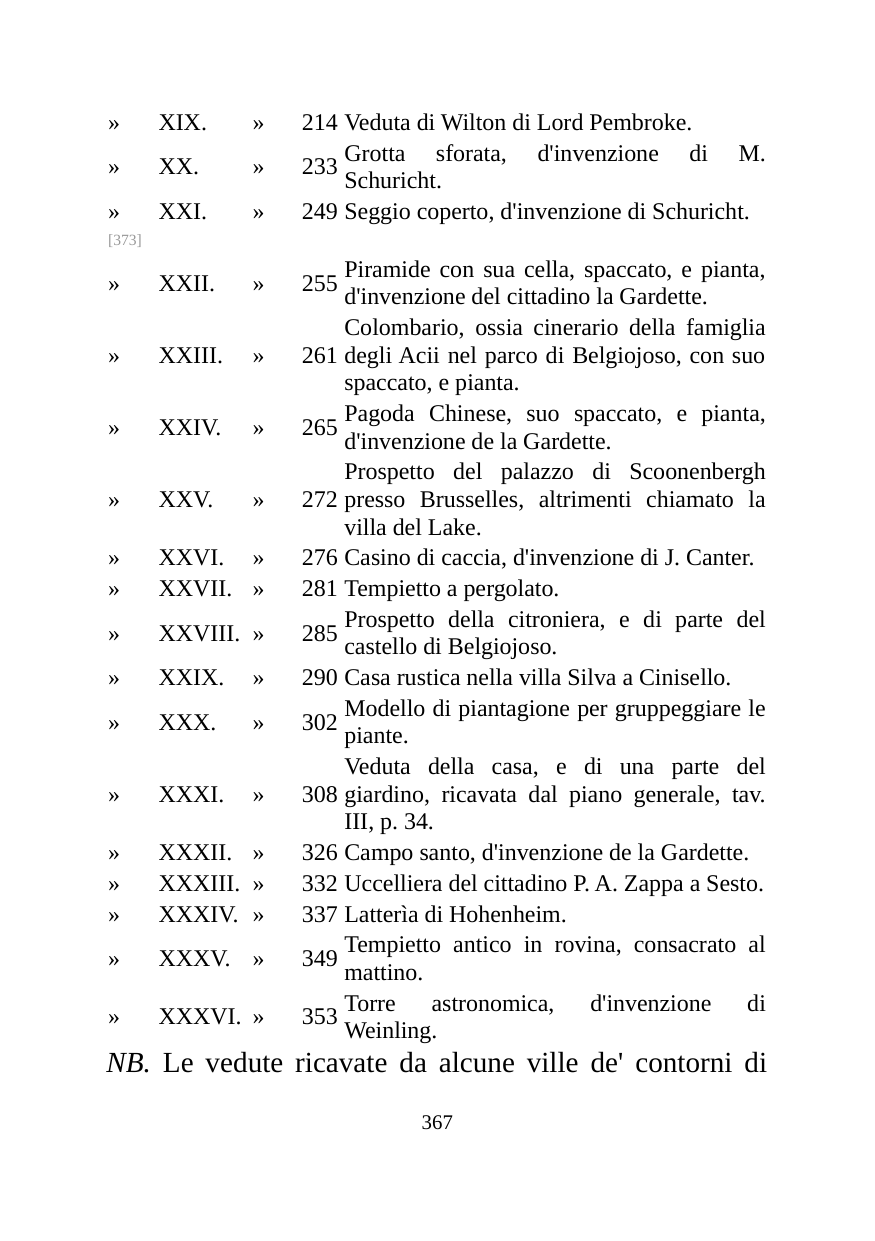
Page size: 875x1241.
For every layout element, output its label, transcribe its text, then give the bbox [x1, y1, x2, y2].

table_cell 233 [300, 137, 342, 195]
table_cell 281 [300, 573, 342, 603]
table_cell » [106, 253, 157, 312]
table_cell 261 [300, 312, 342, 397]
table_cell 214 [300, 106, 342, 137]
table_cell » [106, 542, 157, 572]
table_cell » [251, 662, 300, 692]
table_cell » [106, 456, 157, 542]
table_cell » [106, 898, 157, 929]
table_cell » [106, 929, 157, 987]
table_cell » [106, 837, 157, 867]
table_cell » [251, 751, 300, 837]
table_cell » [106, 603, 157, 662]
table_cell XXII. [157, 253, 251, 312]
table_cell 308 [300, 751, 342, 837]
table_cell » [251, 456, 300, 542]
table_cell Seggio coperto, d'invenzione di Schuricht. [343, 195, 768, 226]
table_cell Veduta della casa, e di una parte del giardino, ricavata dal piano generale, tav. III, p. 34. [343, 751, 768, 837]
table_cell Latterìa di Hohenheim. [343, 898, 768, 929]
table_cell Veduta di Wilton di Lord Pembroke. [343, 106, 768, 137]
table_cell » [106, 312, 157, 397]
table_cell Casa rustica nella villa Silva a Cinisello. [343, 662, 768, 692]
table_cell » [251, 603, 300, 662]
table_cell [300, 226, 342, 253]
table_cell » [251, 929, 300, 987]
table_cell Pagoda Chinese, suo spaccato, e pianta, d'invenzione de la Gardette. [343, 398, 768, 456]
table_cell Modello di piantagione per gruppeggiare le piante. [343, 692, 768, 751]
table_cell 332 [300, 867, 342, 898]
table_cell Piramide con sua cella, spaccato, e pianta, d'invenzione del cittadino la Gardette. [343, 253, 768, 312]
table_cell » [251, 137, 300, 195]
table_cell Tempietto antico in rovina, consacrato al mattino. [343, 929, 768, 987]
table_cell XXV. [157, 456, 251, 542]
table_cell 326 [300, 837, 342, 867]
table_cell [373] [106, 226, 157, 253]
table_cell 272 [300, 456, 342, 542]
table_cell [157, 226, 251, 253]
table_cell » [251, 195, 300, 226]
table_cell » [251, 253, 300, 312]
table_cell » [106, 573, 157, 603]
table_cell 276 [300, 542, 342, 572]
table_cell » [251, 106, 300, 137]
table_cell Campo santo, d'invenzione de la Gardette. [343, 837, 768, 867]
table_cell XXVII. [157, 573, 251, 603]
table_cell XIX. [157, 106, 251, 137]
table_cell Uccelliera del cittadino P. A. Zappa a Sesto. [343, 867, 768, 898]
table_cell XXXVI. [157, 987, 251, 1045]
table_cell XXXV. [157, 929, 251, 987]
table_cell 353 [300, 987, 342, 1045]
table_cell Tempietto a pergolato. [343, 573, 768, 603]
table_cell » [106, 662, 157, 692]
table_cell Prospetto del palazzo di Scoonenbergh presso Brusselles, altrimenti chiamato la villa del Lake. [343, 456, 768, 542]
table_cell » [106, 398, 157, 456]
table_cell » [106, 751, 157, 837]
table_cell XXXIII. [157, 867, 251, 898]
table_cell » [251, 573, 300, 603]
table_cell [343, 226, 768, 253]
table_cell » [251, 542, 300, 572]
table_cell 302 [300, 692, 342, 751]
table_cell » [251, 398, 300, 456]
table_cell Torre astronomica, d'invenzione di Weinling. [343, 987, 768, 1045]
table_cell 290 [300, 662, 342, 692]
table_cell » [251, 867, 300, 898]
table_cell Casino di caccia, d'invenzione di J. Canter. [343, 542, 768, 572]
table_cell » [251, 987, 300, 1045]
table_cell 349 [300, 929, 342, 987]
table_cell XXXII. [157, 837, 251, 867]
table_cell [251, 226, 300, 253]
table_cell XXIX. [157, 662, 251, 692]
table_cell 265 [300, 398, 342, 456]
table_cell » [106, 867, 157, 898]
table_cell » [106, 106, 157, 137]
table_cell Colombario, ossia cinerario della famiglia degli Acii nel parco di Belgiojoso, con suo spaccato, e pianta. [343, 312, 768, 397]
table_cell » [251, 898, 300, 929]
table_cell XXXI. [157, 751, 251, 837]
table_cell XXIII. [157, 312, 251, 397]
table_cell » [106, 987, 157, 1045]
table_cell Prospetto della citroniera, e di parte del castello di Belgiojoso. [343, 603, 768, 662]
table_cell XXIV. [157, 398, 251, 456]
table_cell 285 [300, 603, 342, 662]
table_cell » [106, 195, 157, 226]
table_cell XXVIII. [157, 603, 251, 662]
table_cell XXI. [157, 195, 251, 226]
table_cell » [106, 692, 157, 751]
table_cell XXXIV. [157, 898, 251, 929]
table_cell 337 [300, 898, 342, 929]
table_cell 249 [300, 195, 342, 226]
table_cell » [251, 837, 300, 867]
table_cell 255 [300, 253, 342, 312]
table_cell XXX. [157, 692, 251, 751]
table_cell XX. [157, 137, 251, 195]
table_cell » [251, 692, 300, 751]
table_cell » [251, 312, 300, 397]
table_cell » [106, 137, 157, 195]
table_cell XXVI. [157, 542, 251, 572]
text NB. Le vedute ricavate da alcune ville de' contorni di [106, 1045, 768, 1079]
table_cell Grotta sforata, d'invenzione di M. Schuricht. [343, 137, 768, 195]
